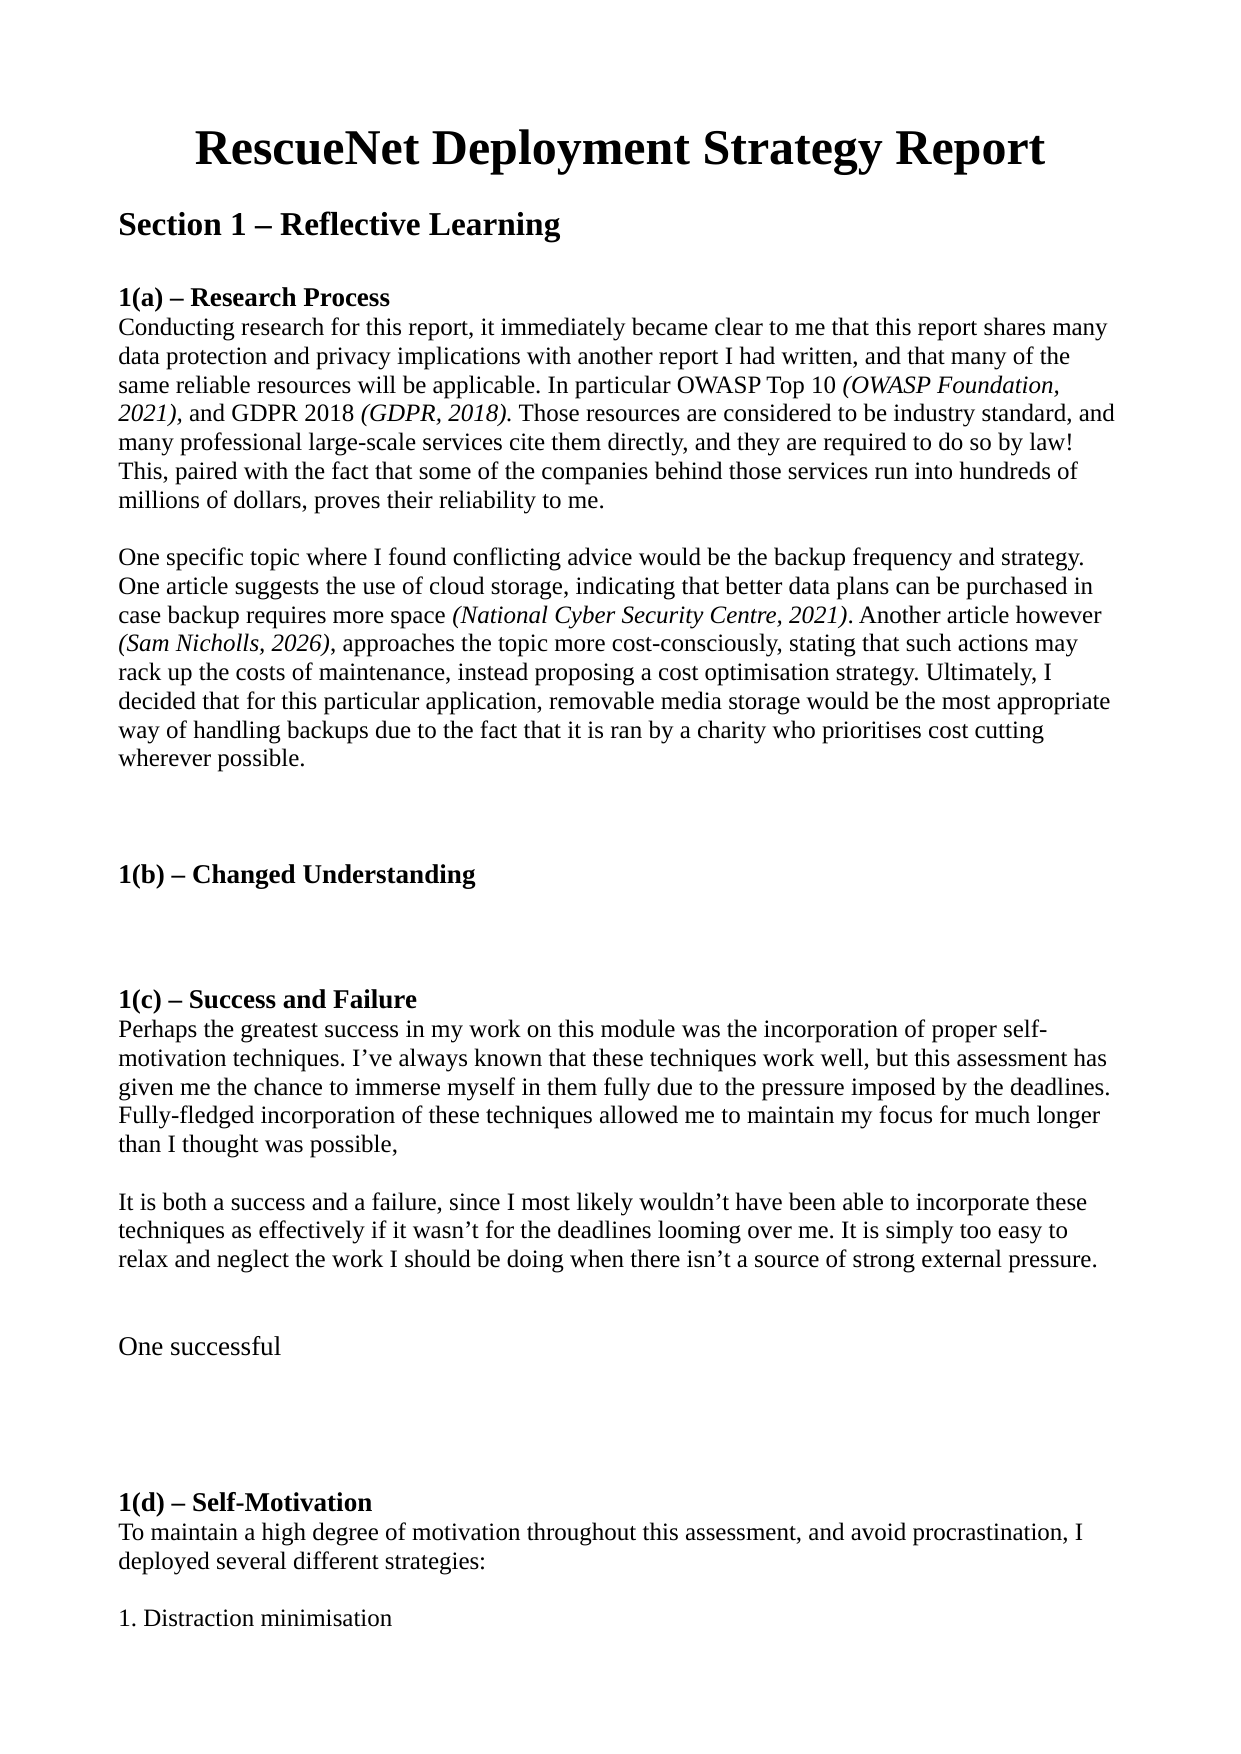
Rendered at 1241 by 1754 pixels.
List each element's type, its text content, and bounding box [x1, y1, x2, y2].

text Section 1 – Reflective Learning [118, 204, 1122, 243]
text 1. Distraction minimisation [118, 1603, 1122, 1632]
text 1(a) – Research Process [118, 281, 1122, 312]
text To maintain a high degree of motivation throughout this assessment, and avoid procrastination, I deployed several different strategies: [118, 1517, 1122, 1575]
text Perhaps the greatest success in my work on this module was the incorporation of proper self-motivation techniques. I’ve always known that these techniques work well, but this assessment has given me the chance to immerse myself in them fully due to the pressure imposed by the deadlines. Fully-fledged incorporation of these techniques allowed me to maintain my focus for much longer than I thought was possible, [118, 1014, 1122, 1158]
text 1(d) – Self-Motivation [118, 1486, 1122, 1517]
text 1(c) – Success and Failure [118, 983, 1122, 1014]
text RescueNet Deployment Strategy Report [118, 118, 1122, 176]
text 1(b) – Changed Understanding [118, 858, 1122, 889]
text It is both a success and a failure, since I most likely wouldn’t have been able to incorporate these techniques as effectively if it wasn’t for the deadlines looming over me. It is simply too easy to relax and neglect the work I should be doing when there isn’t a source of strong external pressure. [118, 1187, 1122, 1273]
text Conducting research for this report, it immediately became clear to me that this report shares many data protection and privacy implications with another report I had written, and that many of the same reliable resources will be applicable. In particular OWASP Top 10 (OWASP Foundation, 2021), and GDPR 2018 (GDPR, 2018). Those resources are considered to be industry standard, and many professional large-scale services cite them directly, and they are required to do so by law! [118, 312, 1122, 456]
text One successful [118, 1330, 1122, 1362]
text One specific topic where I found conflicting advice would be the backup frequency and strategy. One article suggests the use of cloud storage, indicating that better data plans can be purchased in case backup requires more space (National Cyber Security Centre, 2021). Another article however (Sam Nicholls, 2026), approaches the topic more cost-consciously, stating that such actions may rack up the costs of maintenance, instead proposing a cost optimisation strategy. Ultimately, I decided that for this particular application, removable media storage would be the most appropriate way of handling backups due to the fact that it is ran by a charity who prioritises cost cutting wherever possible. [118, 542, 1122, 772]
text This, paired with the fact that some of the companies behind those services run into hundreds of millions of dollars, proves their reliability to me. [118, 456, 1122, 513]
